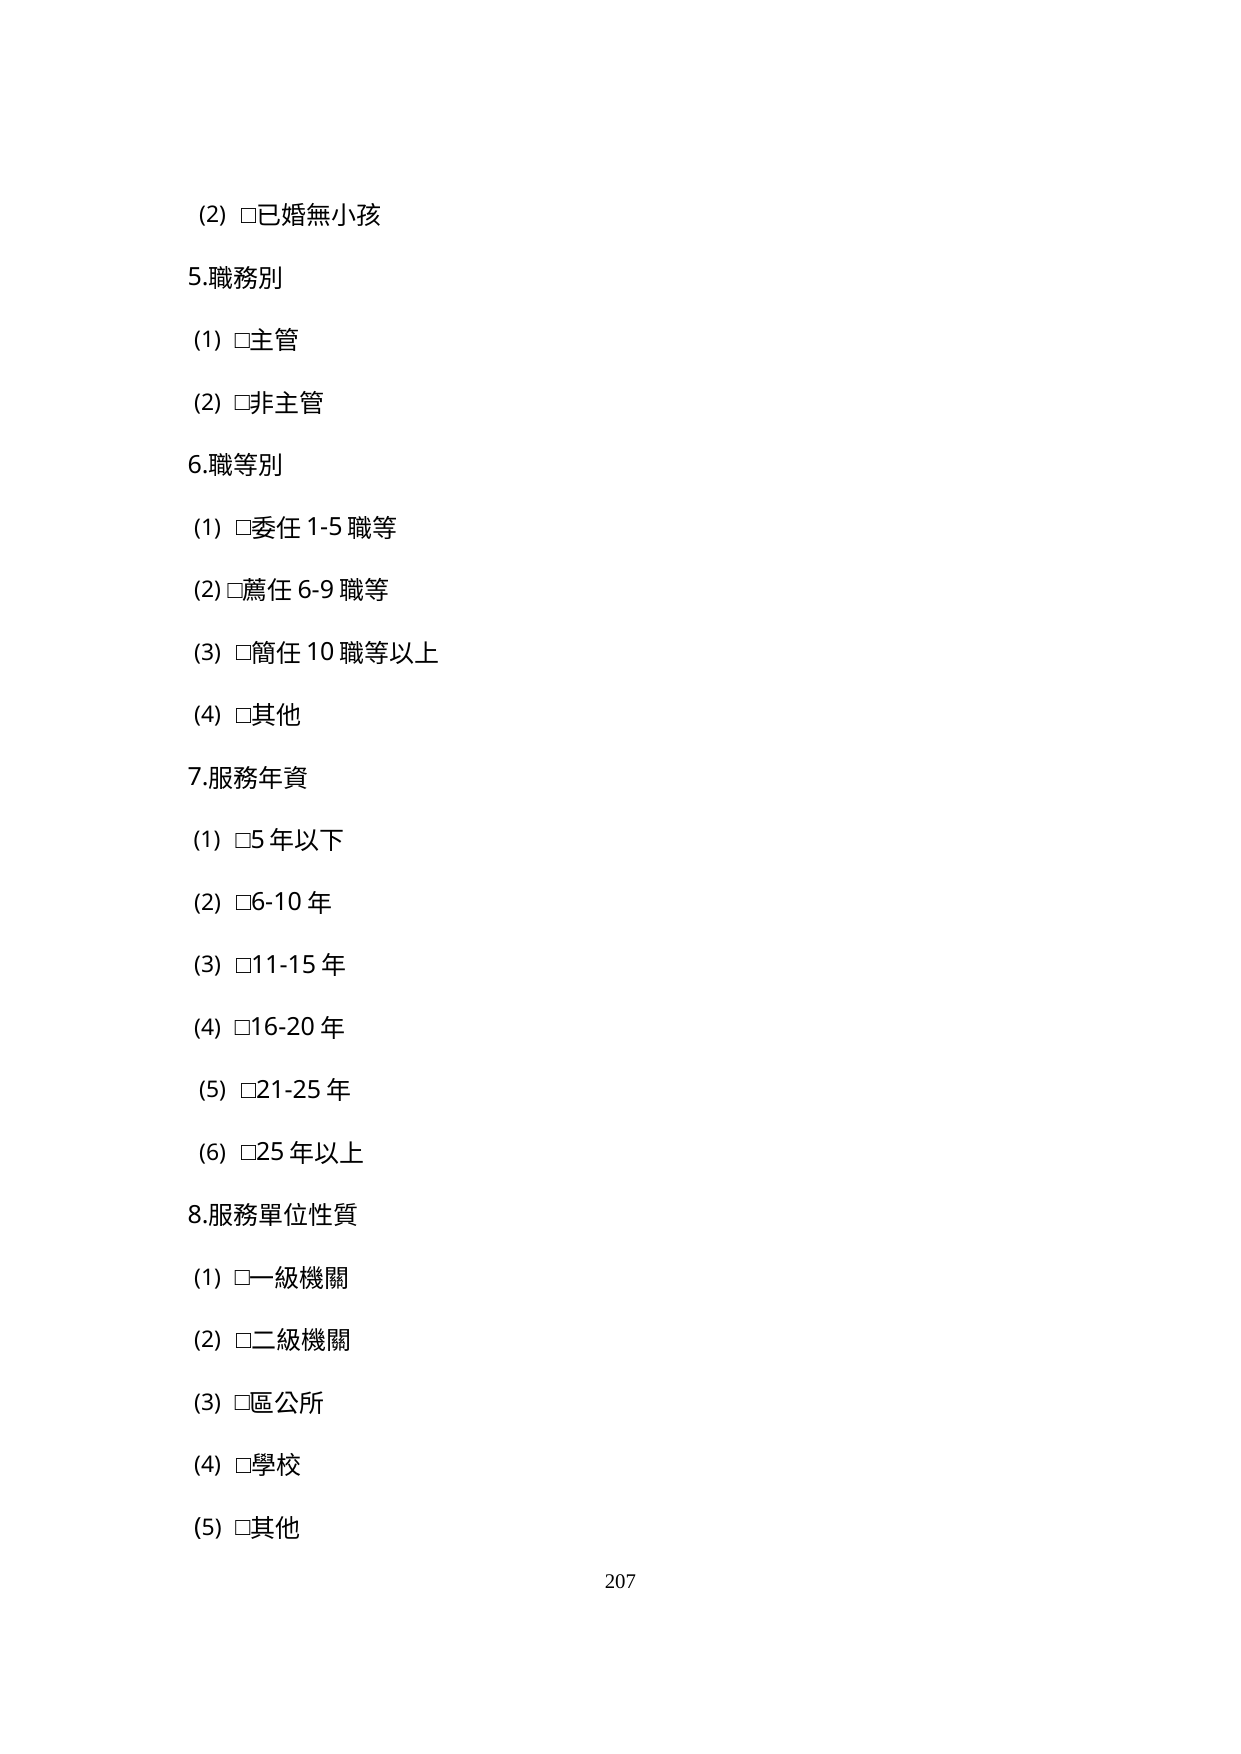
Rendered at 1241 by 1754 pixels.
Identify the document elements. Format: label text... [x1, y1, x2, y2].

text 5.職務別 [187, 234, 1053, 297]
text (2) □已婚無小孩 [187, 172, 1053, 234]
text (4) □16-20年 [187, 984, 1053, 1047]
text (1) □一級機關 [187, 1234, 1053, 1297]
text (3) □簡任10職等以上 [187, 609, 1053, 672]
text (2) □非主管 [187, 359, 1053, 422]
text (1) □委任1-5職等 [187, 484, 1053, 547]
text (2) □二級機關 [187, 1297, 1053, 1359]
text 8.服務單位性質 [187, 1172, 1053, 1234]
text (5) □21-25年 [187, 1047, 1053, 1109]
text (3) □11-15年 [187, 922, 1053, 984]
text 6.職等別 [187, 422, 1053, 484]
text 7.服務年資 [187, 734, 1053, 797]
text (1) □5年以下 [187, 797, 1053, 859]
text (2) □薦任6-9職等 [187, 547, 1053, 609]
text (6) □25年以上 [187, 1109, 1053, 1172]
text (3) □區公所 [187, 1359, 1053, 1422]
text (2) □6-10年 [187, 859, 1053, 922]
text (5) □其他 [187, 1484, 1053, 1547]
text (4) □學校 [187, 1422, 1053, 1484]
text (1) □主管 [187, 297, 1053, 359]
text (4) □其他 [187, 672, 1053, 734]
